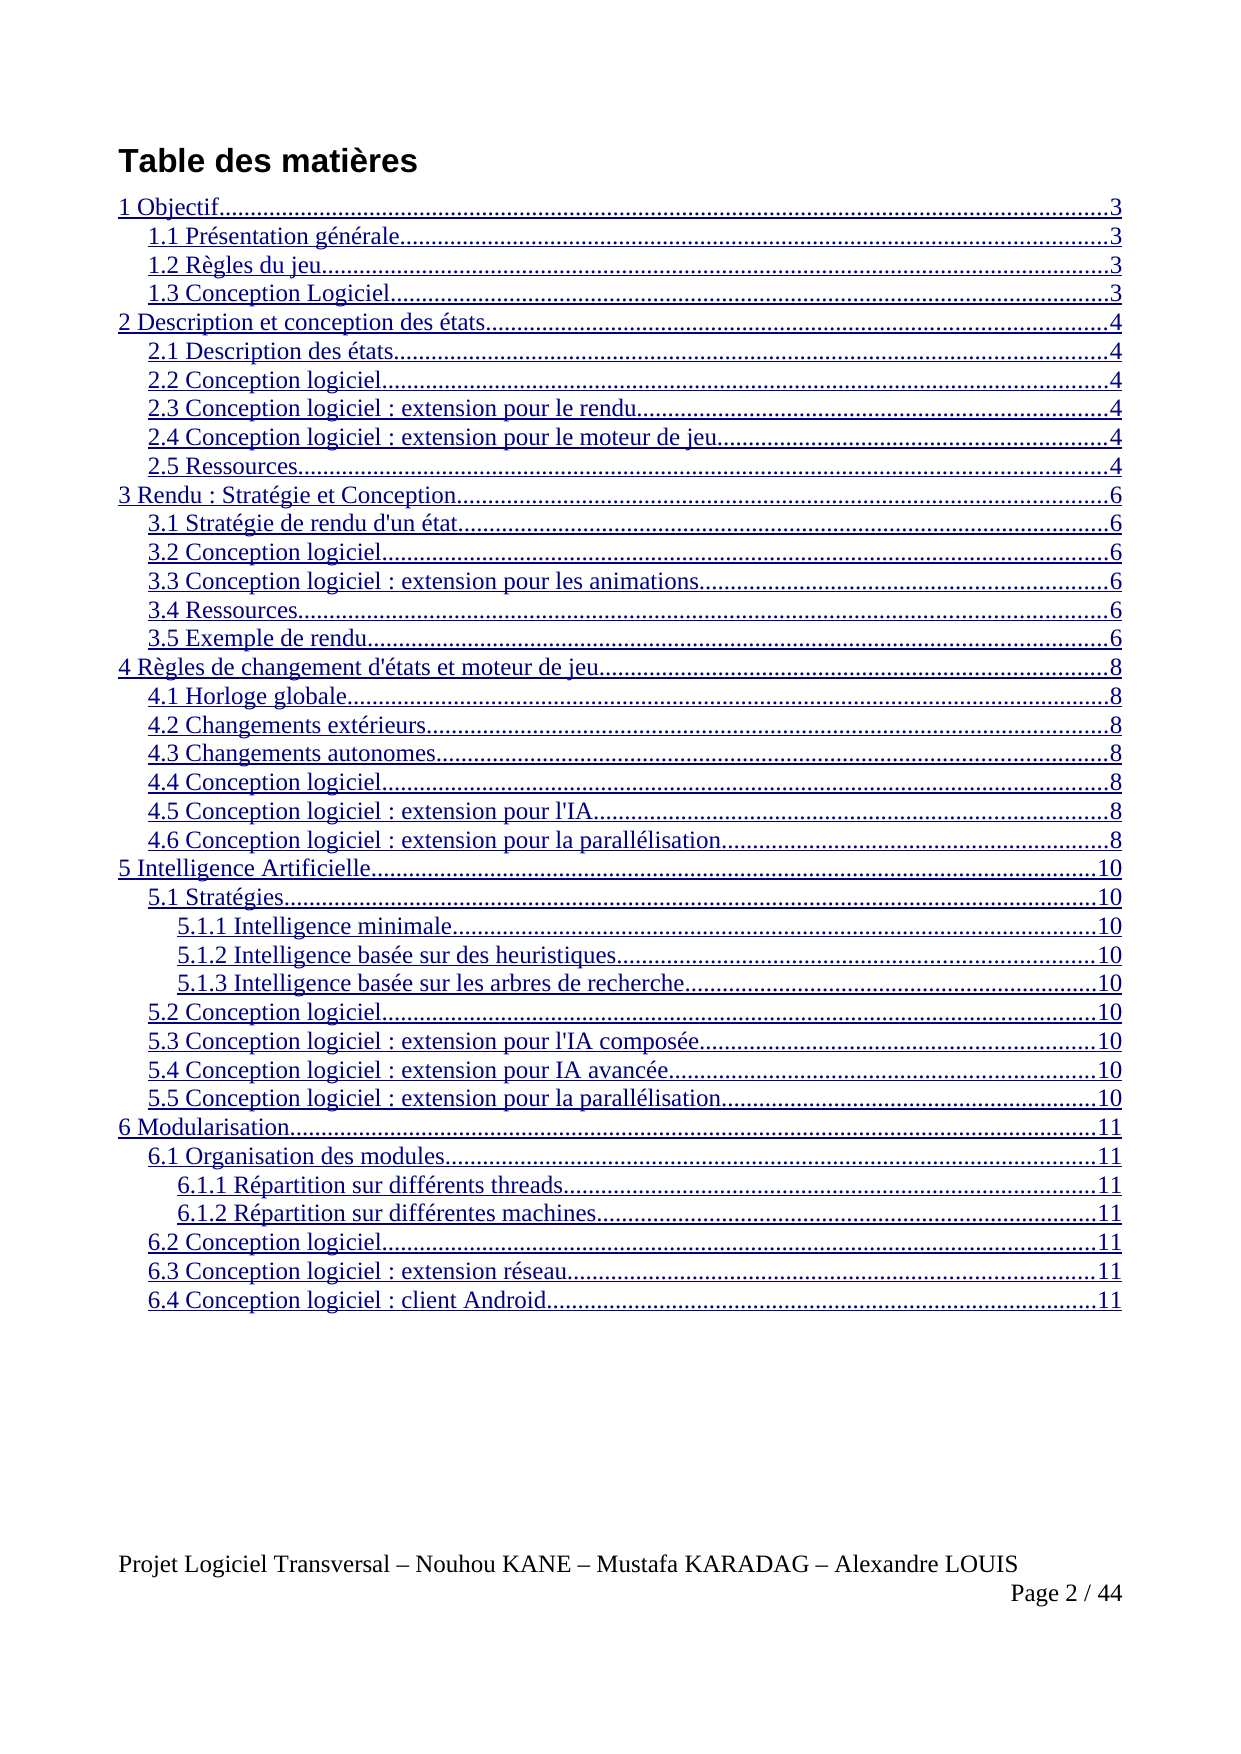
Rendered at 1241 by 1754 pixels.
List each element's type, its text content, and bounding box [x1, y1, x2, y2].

text Table des matières [118, 141, 1122, 180]
text 5.4 Conception logiciel : extension pour IA avancée 10 [148, 1055, 1122, 1080]
text 4.5 Conception logiciel : extension pour l'IA 8 [148, 796, 1122, 821]
text 5.2 Conception logiciel 10 [148, 997, 1122, 1022]
text 6.1.2 Répartition sur différentes machines 11 [177, 1198, 1122, 1223]
text 3.1 Stratégie de rendu d'un état 6 [148, 508, 1122, 533]
text 5.1 Stratégies 10 [148, 882, 1122, 907]
text 4.1 Horloge globale 8 [148, 681, 1122, 706]
text 2.5 Ressources 4 [148, 451, 1122, 476]
text 1.3 Conception Logiciel 3 [148, 278, 1122, 303]
text 6.2 Conception logiciel 11 [148, 1227, 1122, 1252]
text 4.2 Changements extérieurs 8 [148, 710, 1122, 735]
text 6.4 Conception logiciel : client Android 11 [148, 1285, 1122, 1310]
text 5.3 Conception logiciel : extension pour l'IA composée 10 [148, 1026, 1122, 1051]
text 3.4 Ressources 6 [148, 595, 1122, 620]
text 2.4 Conception logiciel : extension pour le moteur de jeu 4 [148, 422, 1122, 447]
text 1.2 Règles du jeu 3 [148, 250, 1122, 275]
text 3.2 Conception logiciel 6 [148, 537, 1122, 562]
text 5.1.2 Intelligence basée sur des heuristiques 10 [177, 940, 1122, 965]
text 3.3 Conception logiciel : extension pour les animations 6 [148, 566, 1122, 591]
text 5 Intelligence Artificielle 10 [118, 853, 1122, 878]
text 6.3 Conception logiciel : extension réseau 11 [148, 1256, 1122, 1281]
text 4.6 Conception logiciel : extension pour la parallélisation 8 [148, 825, 1122, 850]
text 6.1.1 Répartition sur différents threads 11 [177, 1170, 1122, 1195]
text 4 Règles de changement d'états et moteur de jeu 8 [118, 652, 1122, 677]
text 2.2 Conception logiciel 4 [148, 365, 1122, 390]
text 5.1.1 Intelligence minimale 10 [177, 911, 1122, 936]
text 2 Description et conception des états 4 [118, 307, 1122, 332]
text 2.1 Description des états 4 [148, 336, 1122, 361]
text 3 Rendu : Stratégie et Conception 6 [118, 480, 1122, 505]
text 5.5 Conception logiciel : extension pour la parallélisation 10 [148, 1083, 1122, 1108]
text 4.4 Conception logiciel 8 [148, 767, 1122, 792]
text 6.1 Organisation des modules 11 [148, 1141, 1122, 1166]
text 1 Objectif 3 [118, 192, 1122, 217]
text 1.1 Présentation générale 3 [148, 221, 1122, 246]
text 2.3 Conception logiciel : extension pour le rendu 4 [148, 393, 1122, 418]
text 6 Modularisation 11 [118, 1112, 1122, 1137]
text 5.1.3 Intelligence basée sur les arbres de recherche 10 [177, 968, 1122, 993]
text 4.3 Changements autonomes 8 [148, 738, 1122, 763]
text 3.5 Exemple de rendu 6 [148, 623, 1122, 648]
